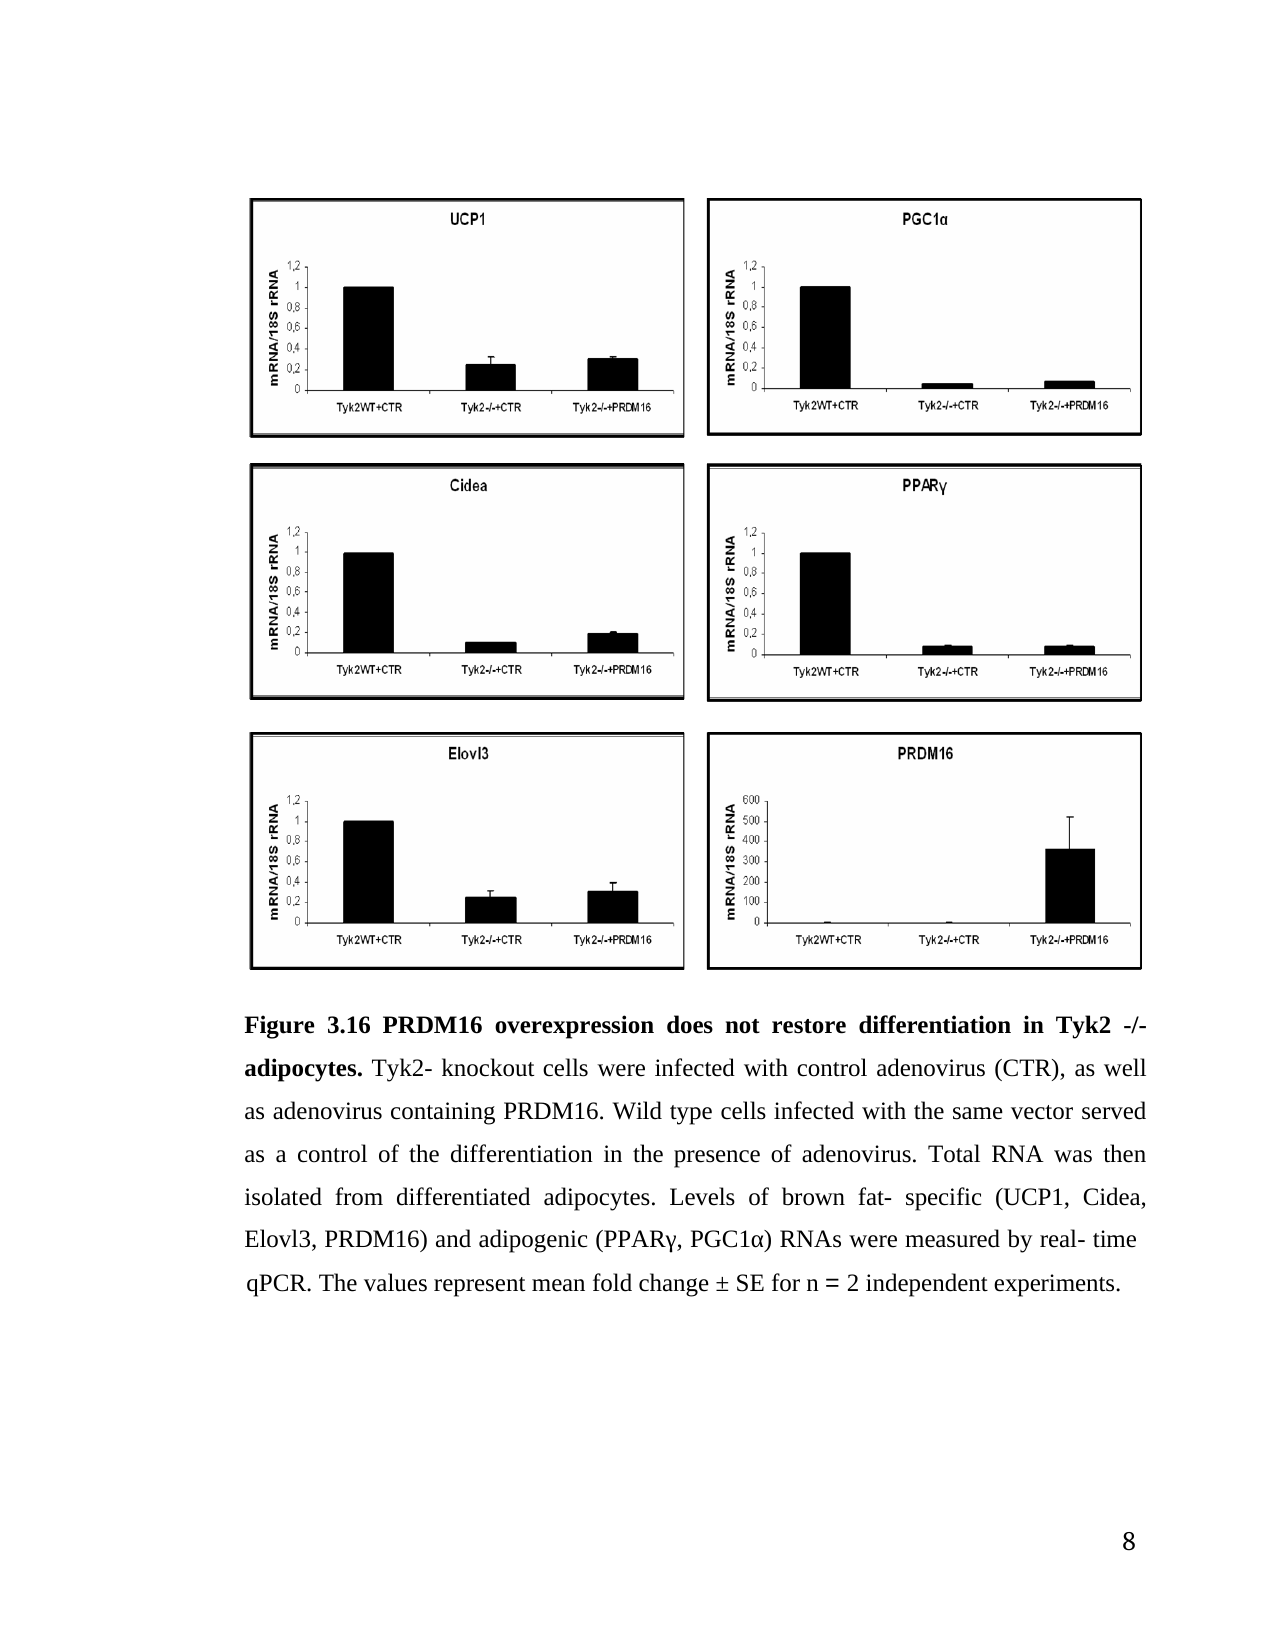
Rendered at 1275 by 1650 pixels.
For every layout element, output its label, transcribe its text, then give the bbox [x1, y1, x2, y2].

text Figure 3.16 PRDM16 overexpression does not restore differentiation in Tyk2 -/- adipocytes. Tyk2- knockout cells were infected with control adenovirus (CTR), as well as adenovirus containing PRDM16. Wild type cells infected with the same vector served as a control of the differentiation in the presence of adenovirus. Total RNA was then isolated from differentiated adipocytes. Levels of brown fat- specific (UCP1, Cidea, Elovl3, PRDM16) and adipogenic (PPARγ, PGC1α) RNAs were measured by real- time [244, 1010, 1147, 1253]
text 87 [1122, 1528, 1149, 1557]
text qPCR. The values represent mean fold change ± SE for n = 2 independent experiments. [246, 1268, 1149, 1297]
